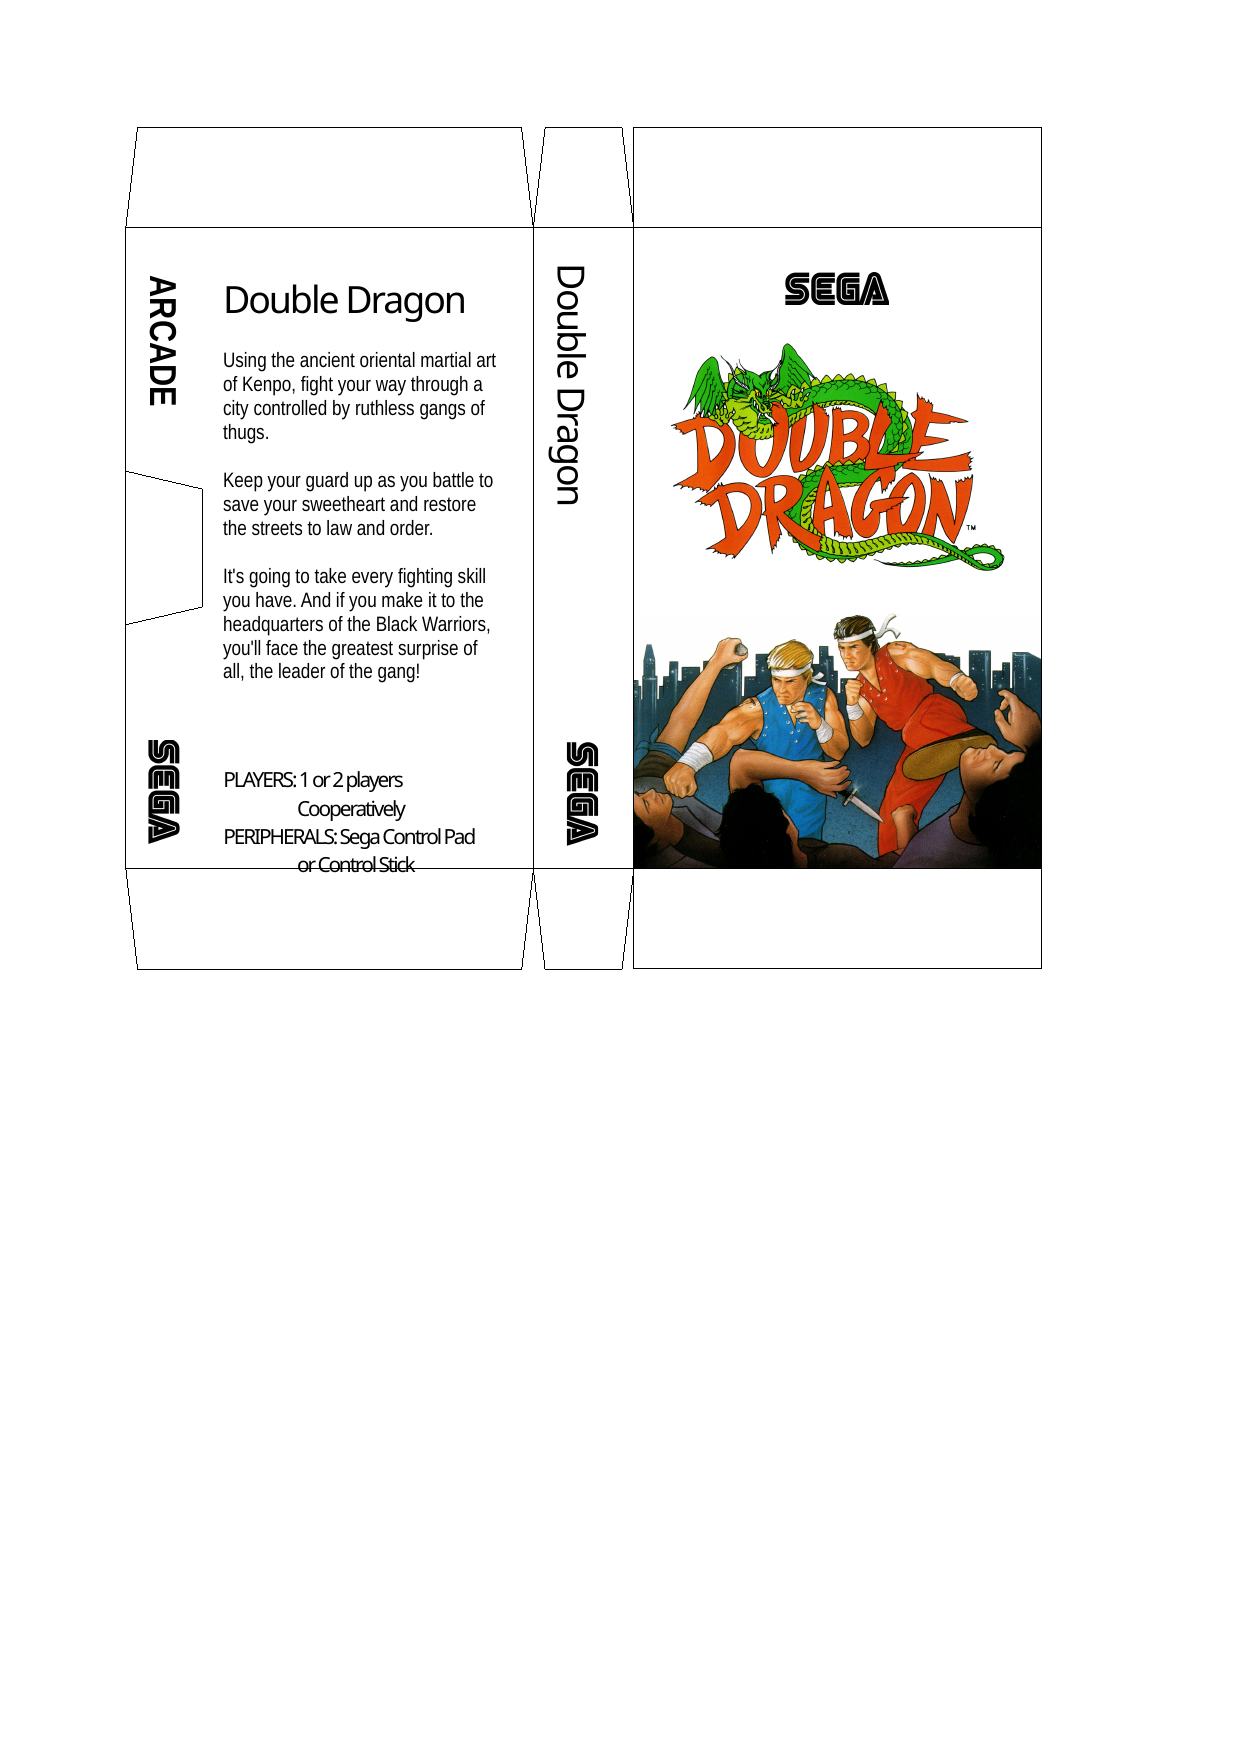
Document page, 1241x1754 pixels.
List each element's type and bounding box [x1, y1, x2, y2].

picture [634, 613, 1041, 868]
picture [567, 743, 599, 846]
picture [670, 343, 1005, 571]
picture [149, 740, 180, 844]
picture [785, 272, 889, 305]
